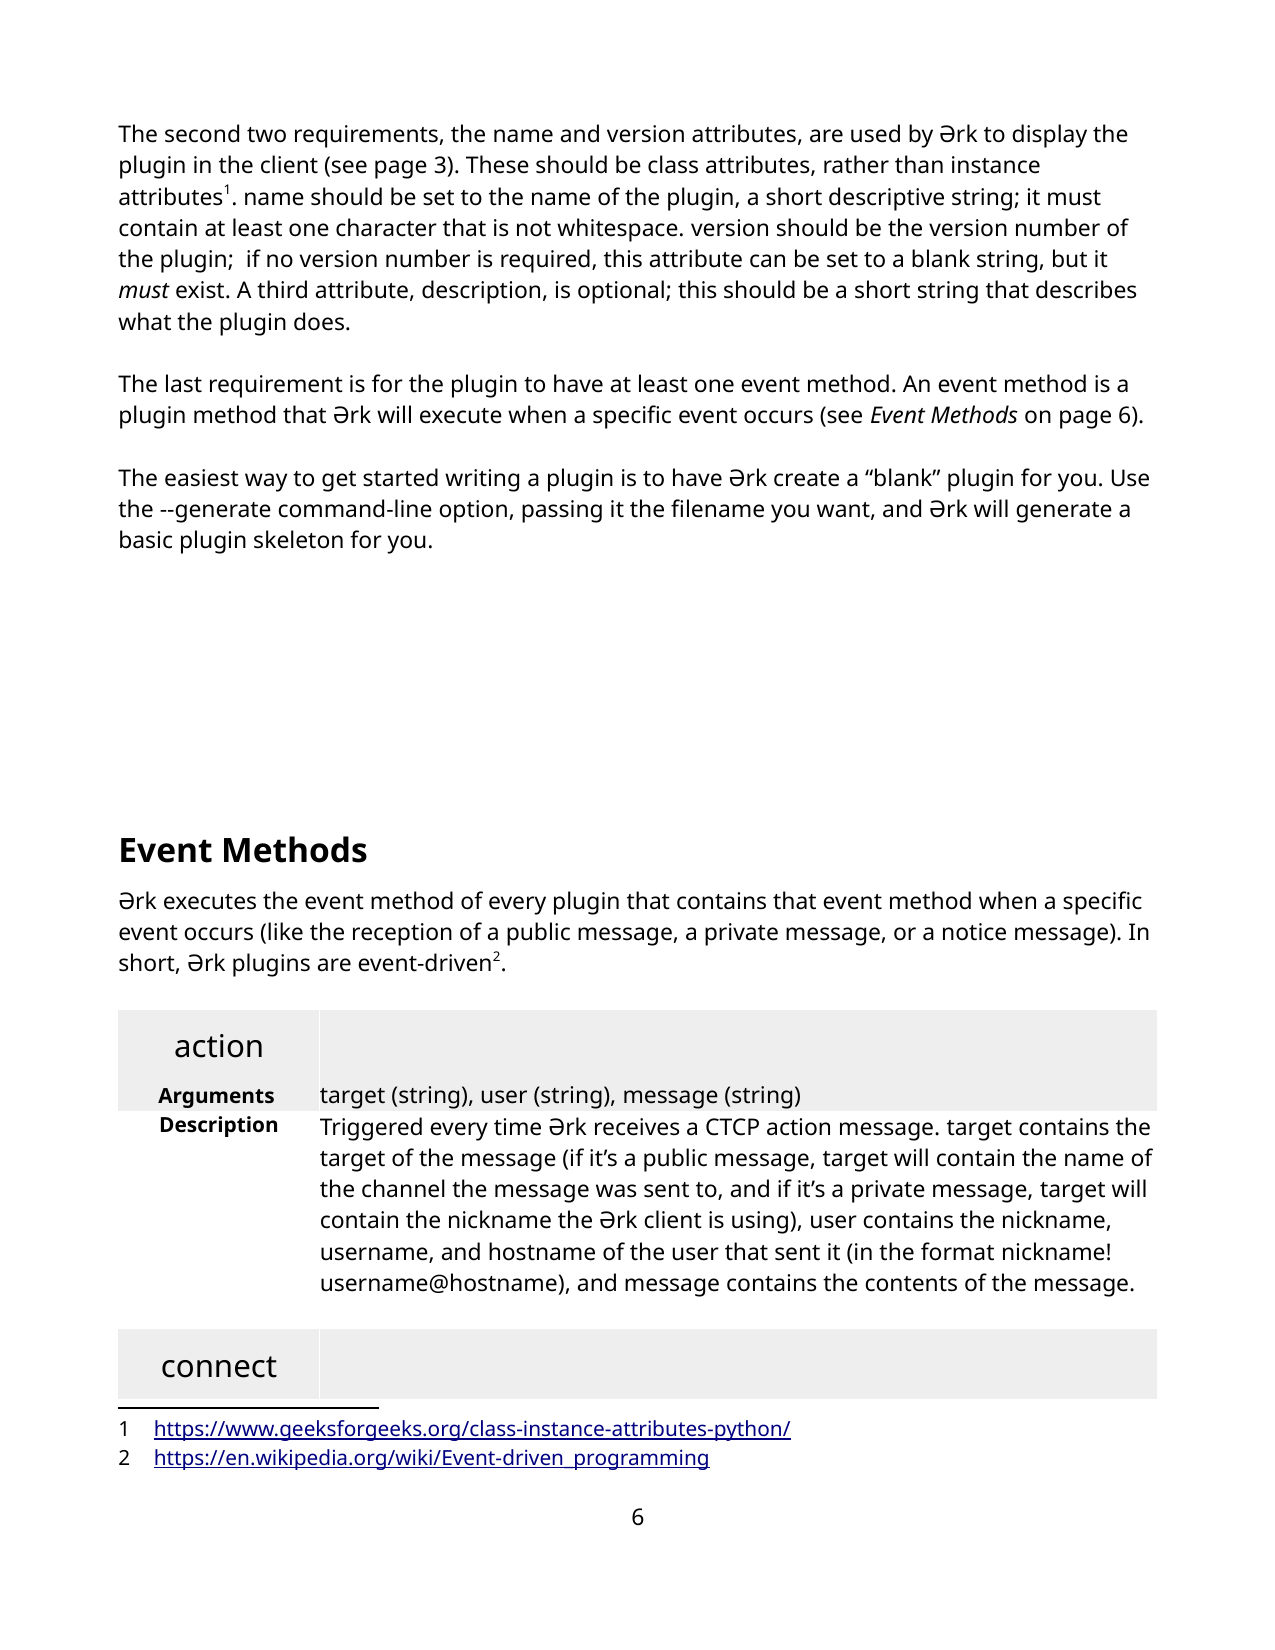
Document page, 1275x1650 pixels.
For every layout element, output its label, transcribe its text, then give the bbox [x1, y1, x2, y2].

table_header action [118, 1010, 319, 1079]
table_cell target (string), user (string), message (string) [320, 1079, 1157, 1111]
table_header [320, 1010, 1157, 1079]
text The easiest way to get started writing a plugin is to have Ərk create a “blank” plugin for you. Use the --generate command-line option, passing it the filename you want, and Ərk will generate a basic plugin skeleton for you. [118, 462, 1157, 556]
table_header connect [118, 1329, 319, 1399]
subtitle Event Methods [118, 826, 1157, 872]
text https://www.geeksforgeeks.org/class-instance-attributes-python/ [118, 1414, 1157, 1443]
text The second two requirements, the name and version attributes, are used by Ərk to display the plugin in the client (see page 3). These should be class attributes, rather than instance attributes. name should be set to the name of the plugin, a short descriptive string; it must contain at least one character that is not whitespace. version should be the version number of the plugin; if no version number is required, this attribute can be set to a blank string, but it must exist. A third attribute, description, is optional; this should be a short string that describes what the plugin does. [118, 118, 1157, 337]
table_header [320, 1329, 1157, 1399]
table_cell Arguments [118, 1079, 319, 1111]
table_cell Description [118, 1111, 319, 1298]
text The last requirement is for the plugin to have at least one event method. An event method is a plugin method that Ərk will execute when a specific event occurs (see Event Methods on page 6). [118, 368, 1157, 431]
text https://en.wikipedia.org/wiki/Event-driven_programming [118, 1443, 1157, 1471]
table_cell Triggered every time Ərk receives a CTCP action message. target contains the target of the message (if it’s a public message, target will contain the name of the channel the message was sent to, and if it’s a private message, target will contain the nickname the Ərk client is using), user contains the nickname, username, and hostname of the user that sent it (in the format nickname!username@hostname), and message contains the contents of the message. [320, 1111, 1157, 1298]
text Ərk executes the event method of every plugin that contains that event method when a specific event occurs (like the reception of a public message, a private message, or a notice message). In short, Ərk plugins are event-driven. [118, 885, 1157, 978]
